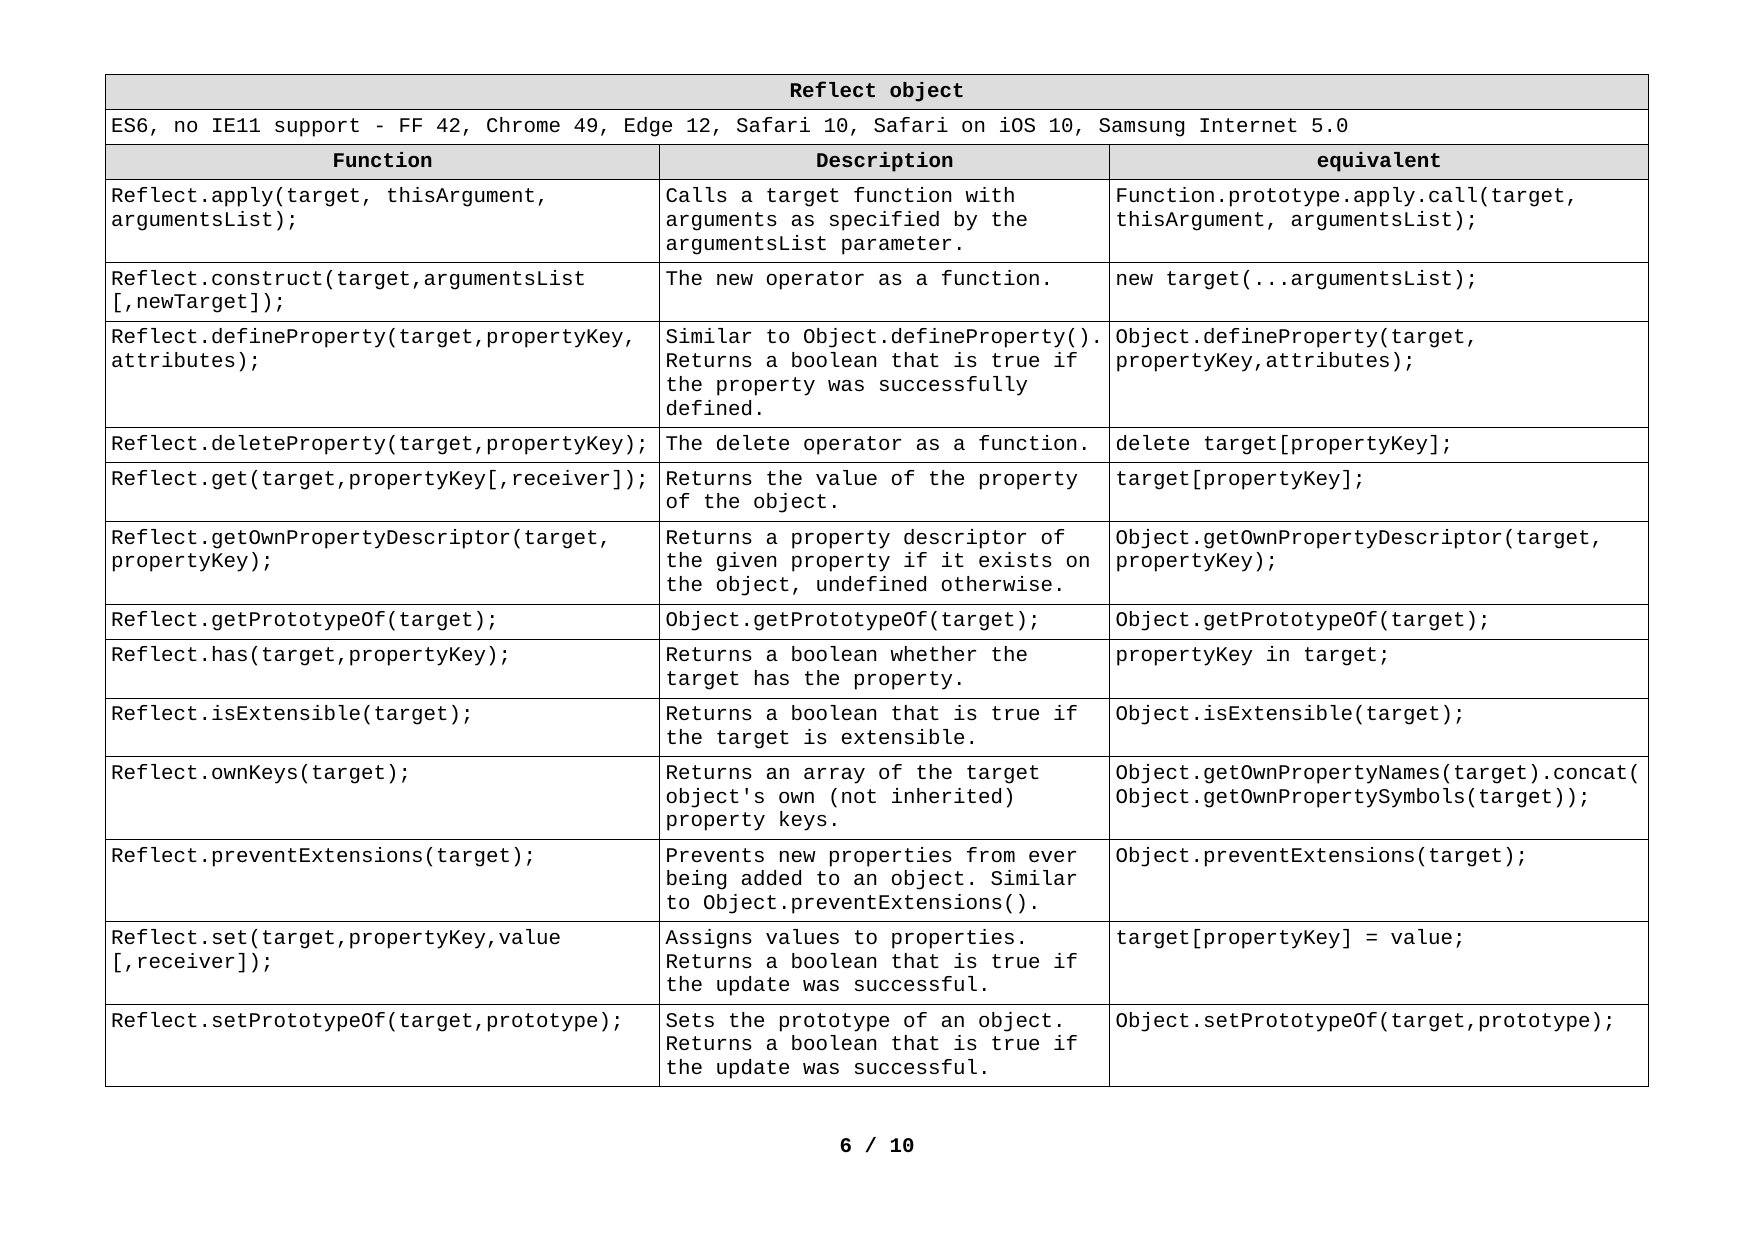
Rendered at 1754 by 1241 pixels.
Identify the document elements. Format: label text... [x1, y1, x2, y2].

table_cell Returns the value of the property of the object. [660, 463, 1109, 521]
table_cell Returns a property descriptor of the given property if it exists on the object, undefined otherwise. [660, 522, 1109, 603]
table_cell ES6, no IE11 support - FF 42, Chrome 49, Edge 12, Safari 10, Safari on iOS 10, Samsung Internet 5.0 [106, 110, 1648, 144]
table_cell Object.getPrototypeOf(target); [660, 605, 1109, 639]
table_cell delete target[propertyKey]; [1110, 428, 1648, 462]
table_cell new target(...argumentsList); [1110, 263, 1648, 321]
table_cell Object.getOwnPropertyDescriptor(target, propertyKey); [1110, 522, 1648, 603]
table_cell Object.getPrototypeOf(target); [1110, 605, 1648, 639]
table_cell Reflect.preventExtensions(target); [106, 840, 659, 921]
table_cell Reflect.isExtensible(target); [106, 699, 659, 756]
table_cell Reflect.construct(target,argumentsList [,newTarget]); [106, 263, 659, 321]
table_cell propertyKey in target; [1110, 640, 1648, 697]
table_cell Reflect.getOwnPropertyDescriptor(target, propertyKey); [106, 522, 659, 603]
table_cell Reflect.getPrototypeOf(target); [106, 605, 659, 639]
table_cell Reflect.get(target,propertyKey[,receiver]); [106, 463, 659, 521]
table_cell Returns an array of the target object's own (not inherited) property keys. [660, 757, 1109, 839]
table_cell Reflect.has(target,propertyKey); [106, 640, 659, 697]
table_cell Function.prototype.apply.call(target, thisArgument, argumentsList); [1110, 180, 1648, 262]
table_cell Description [660, 145, 1109, 179]
table_cell The new operator as a function. [660, 263, 1109, 321]
table_cell Returns a boolean whether the target has the property. [660, 640, 1109, 697]
table_cell Calls a target function with arguments as specified by the argumentsList parameter. [660, 180, 1109, 262]
table_cell target[propertyKey]; [1110, 463, 1648, 521]
table_cell Object.defineProperty(target, propertyKey,attributes); [1110, 322, 1648, 427]
table_cell Reflect.setPrototypeOf(target,prototype); [106, 1005, 659, 1086]
table_cell Reflect.set(target,propertyKey,value [,receiver]); [106, 922, 659, 1004]
table_cell target[propertyKey] = value; [1110, 922, 1648, 1004]
table_cell Assigns values to properties. Returns a boolean that is true if the update was successful. [660, 922, 1109, 1004]
table_cell The delete operator as a function. [660, 428, 1109, 462]
table_cell Reflect.ownKeys(target); [106, 757, 659, 839]
table_cell Similar to Object.defineProperty(). Returns a boolean that is true if the property was successfully defined. [660, 322, 1109, 427]
table_cell Function [106, 145, 659, 179]
table_cell Object.isExtensible(target); [1110, 699, 1648, 756]
table_cell Prevents new properties from ever being added to an object. Similar to Object.preventExtensions(). [660, 840, 1109, 921]
table_cell Reflect.defineProperty(target,propertyKey, attributes); [106, 322, 659, 427]
table_cell Object.preventExtensions(target); [1110, 840, 1648, 921]
table_cell Returns a boolean that is true if the target is extensible. [660, 699, 1109, 756]
table_header Reflect object [106, 75, 1648, 109]
table_cell Object.getOwnPropertyNames(target).concat(Object.getOwnPropertySymbols(target)); [1110, 757, 1648, 839]
table_cell equivalent [1110, 145, 1648, 179]
table_cell Object.setPrototypeOf(target,prototype); [1110, 1005, 1648, 1086]
table_cell Reflect.deleteProperty(target,propertyKey); [106, 428, 659, 462]
table_cell Reflect.apply(target, thisArgument, argumentsList); [106, 180, 659, 262]
table_cell Sets the prototype of an object. Returns a boolean that is true if the update was successful. [660, 1005, 1109, 1086]
